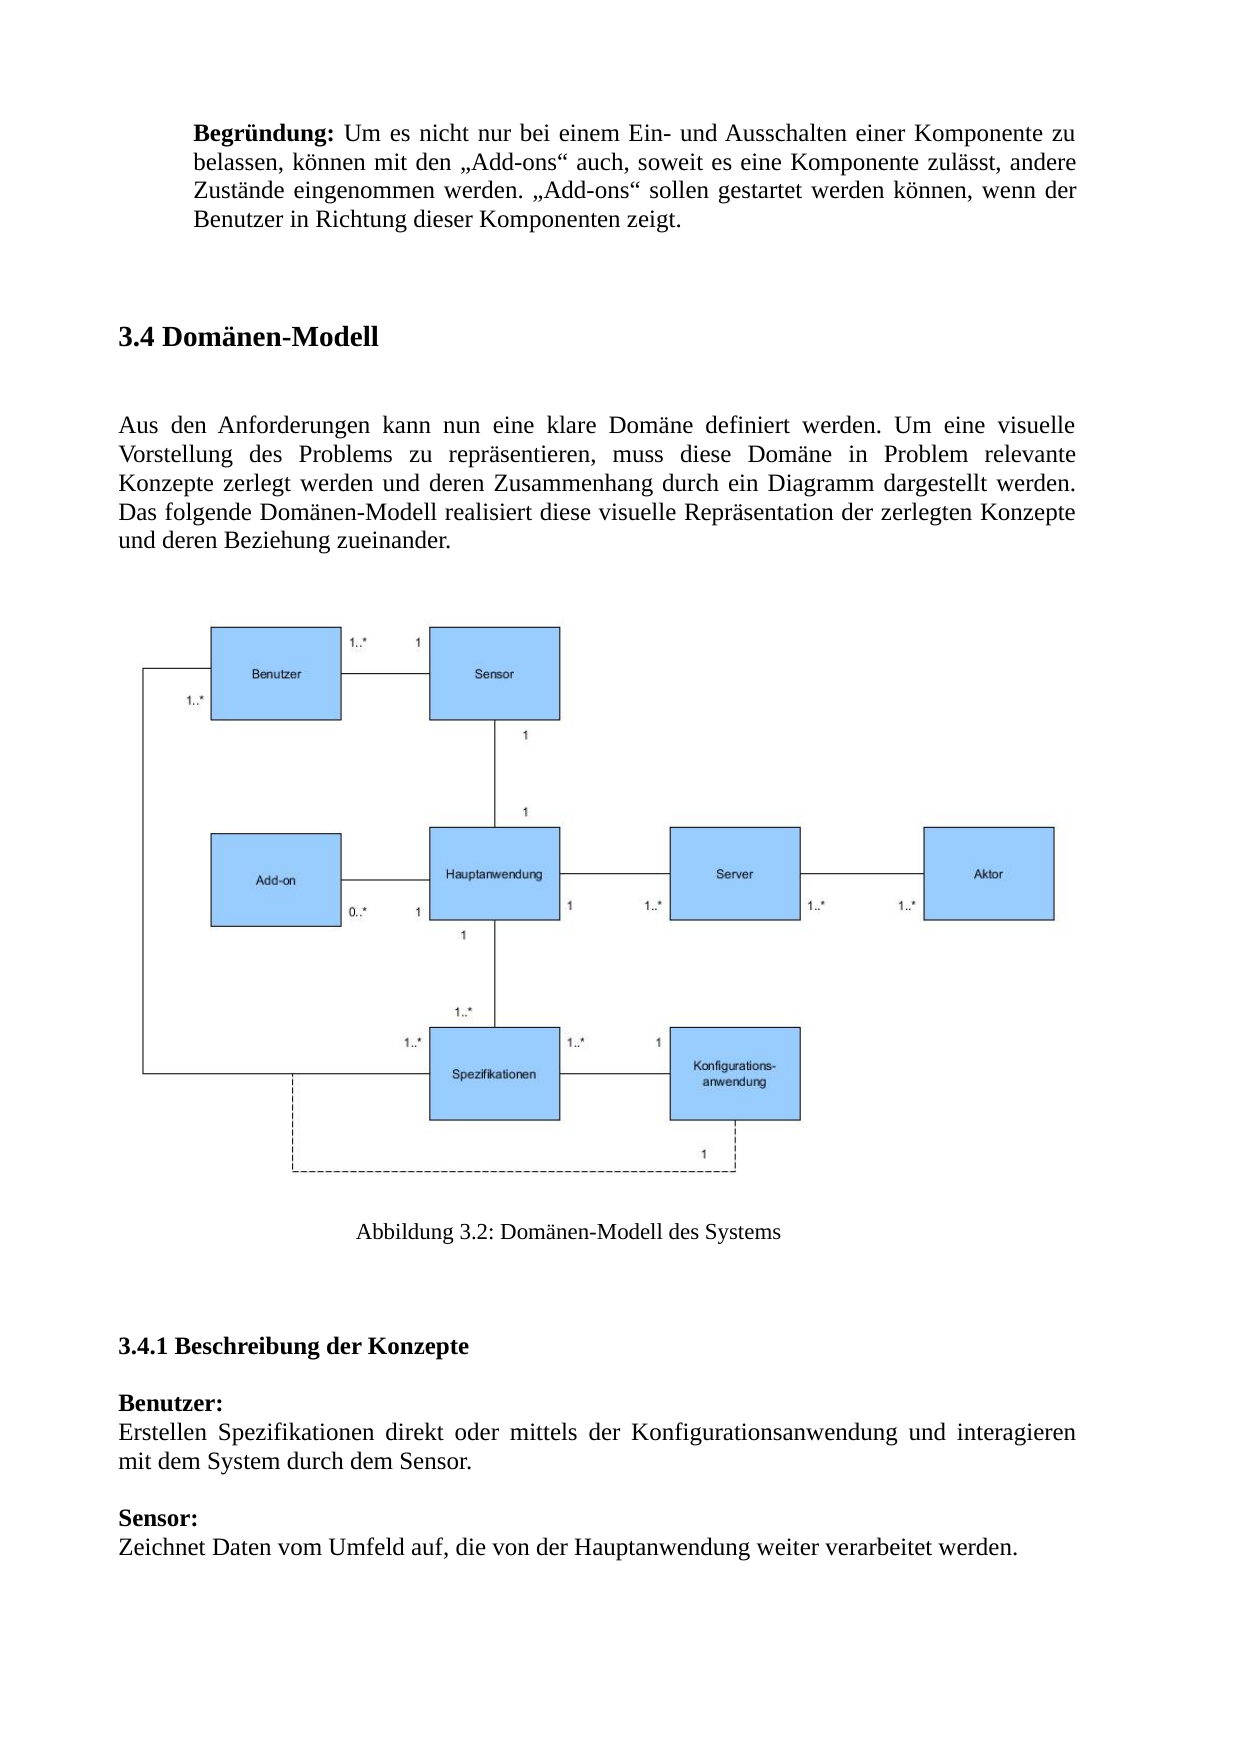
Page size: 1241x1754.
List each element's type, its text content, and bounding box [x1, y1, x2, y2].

text Zeichnet Daten vom Umfeld auf, die von der Hauptanwendung weiter verarbeitet werden. [118, 1532, 1077, 1561]
text Aus den Anforderungen kann nun eine klare Domäne definiert werden. Um eine visuelle Vorstellung des Problems zu repräsentieren, muss diese Domäne in Problem relevante Konzepte zerlegt werden und deren Zusammenhang durch ein Diagramm dargestellt werden. Das folgende Domänen-Modell realisiert diese visuelle Repräsentation der zerlegten Konzepte und deren Beziehung zueinander. [118, 410, 1077, 554]
text 3.4.1 Beschreibung der Konzepte [118, 1331, 1077, 1360]
text Abbildung 3.2: Domänen-Modell des Systems [118, 1216, 1077, 1245]
text Benutzer: [118, 1388, 1077, 1417]
text Sensor: [118, 1503, 1077, 1532]
text Erstellen Spezifikationen direkt oder mittels der Konfigurationsanwendung und interagieren mit dem System durch dem Sensor. [118, 1417, 1077, 1475]
text 3.4 Domänen-Modell [118, 319, 1077, 353]
list Begründung: Um es nicht nur bei einem Ein- und Ausschalten einer Komponente zu belassen, können mit den „Add-ons“ auch, soweit es eine Komponente zulässt, andere Zustände eingenommen werden. „Add-ons“ sollen gestartet werden können, wenn der Benutzer in Richtung dieser Komponenten zeigt. [156, 118, 1077, 233]
picture [127, 611, 1068, 1188]
